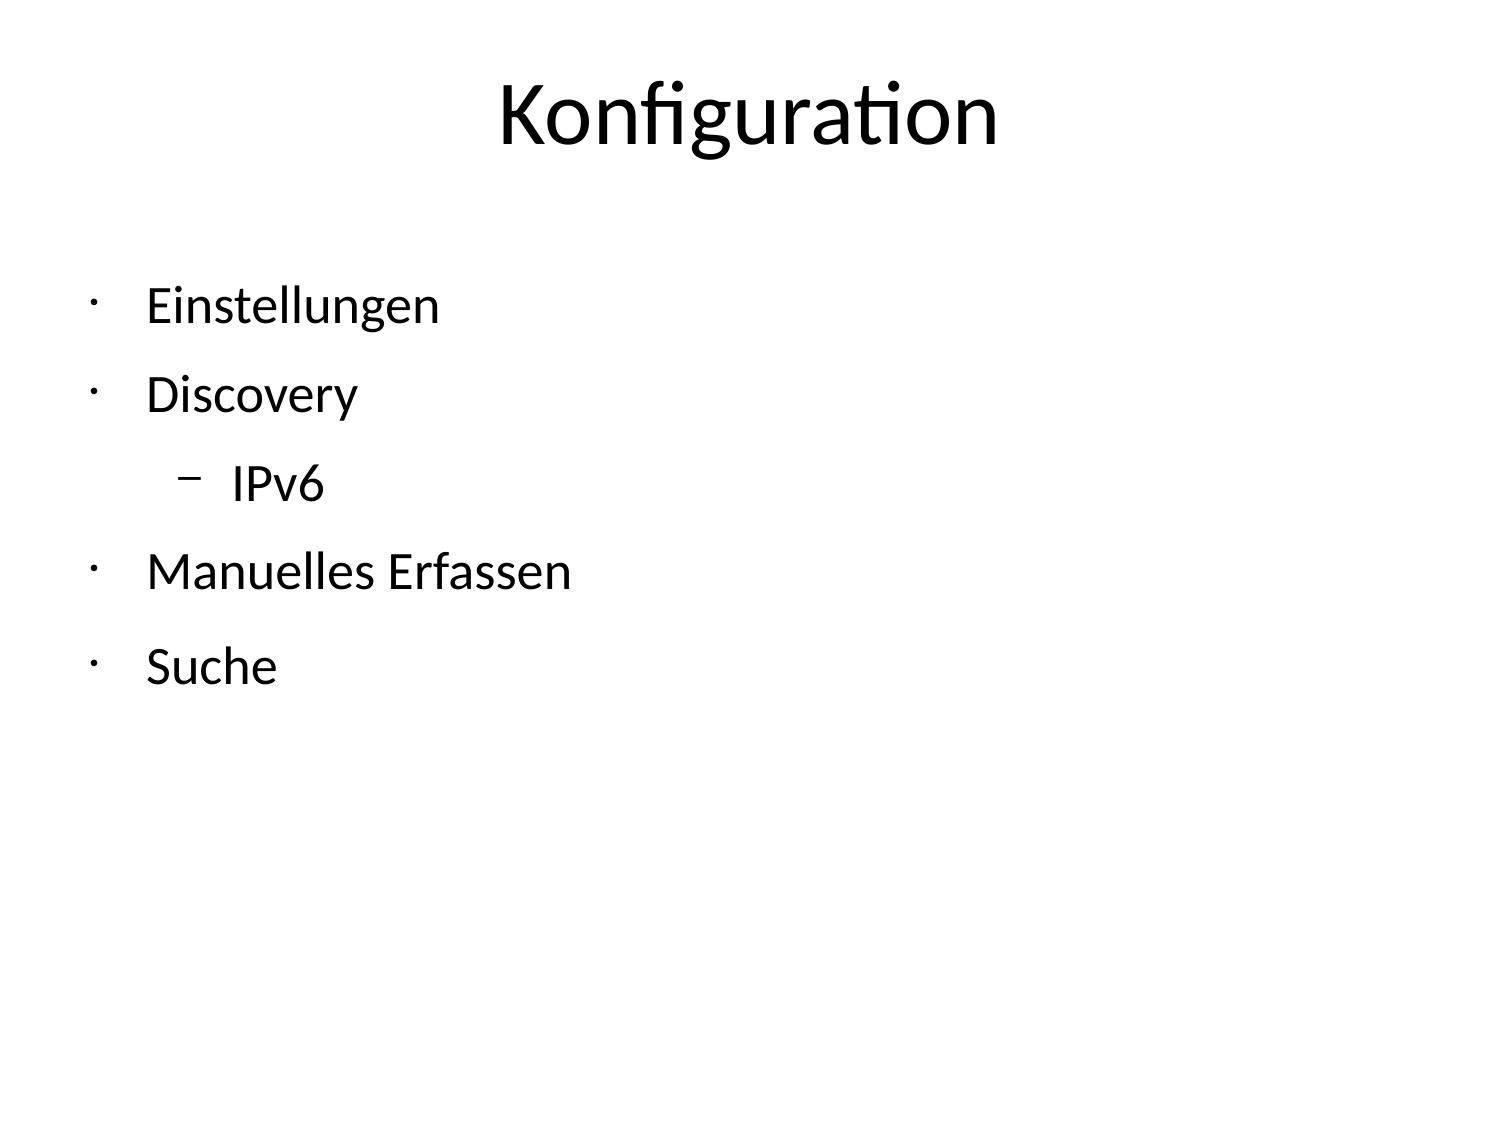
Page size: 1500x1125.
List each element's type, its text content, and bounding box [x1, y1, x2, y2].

list Einstellungen Discovery IPv6 Manuelles Erfassen Suche [75, 262, 1425, 1005]
title Konfiguration [75, 45, 1425, 233]
